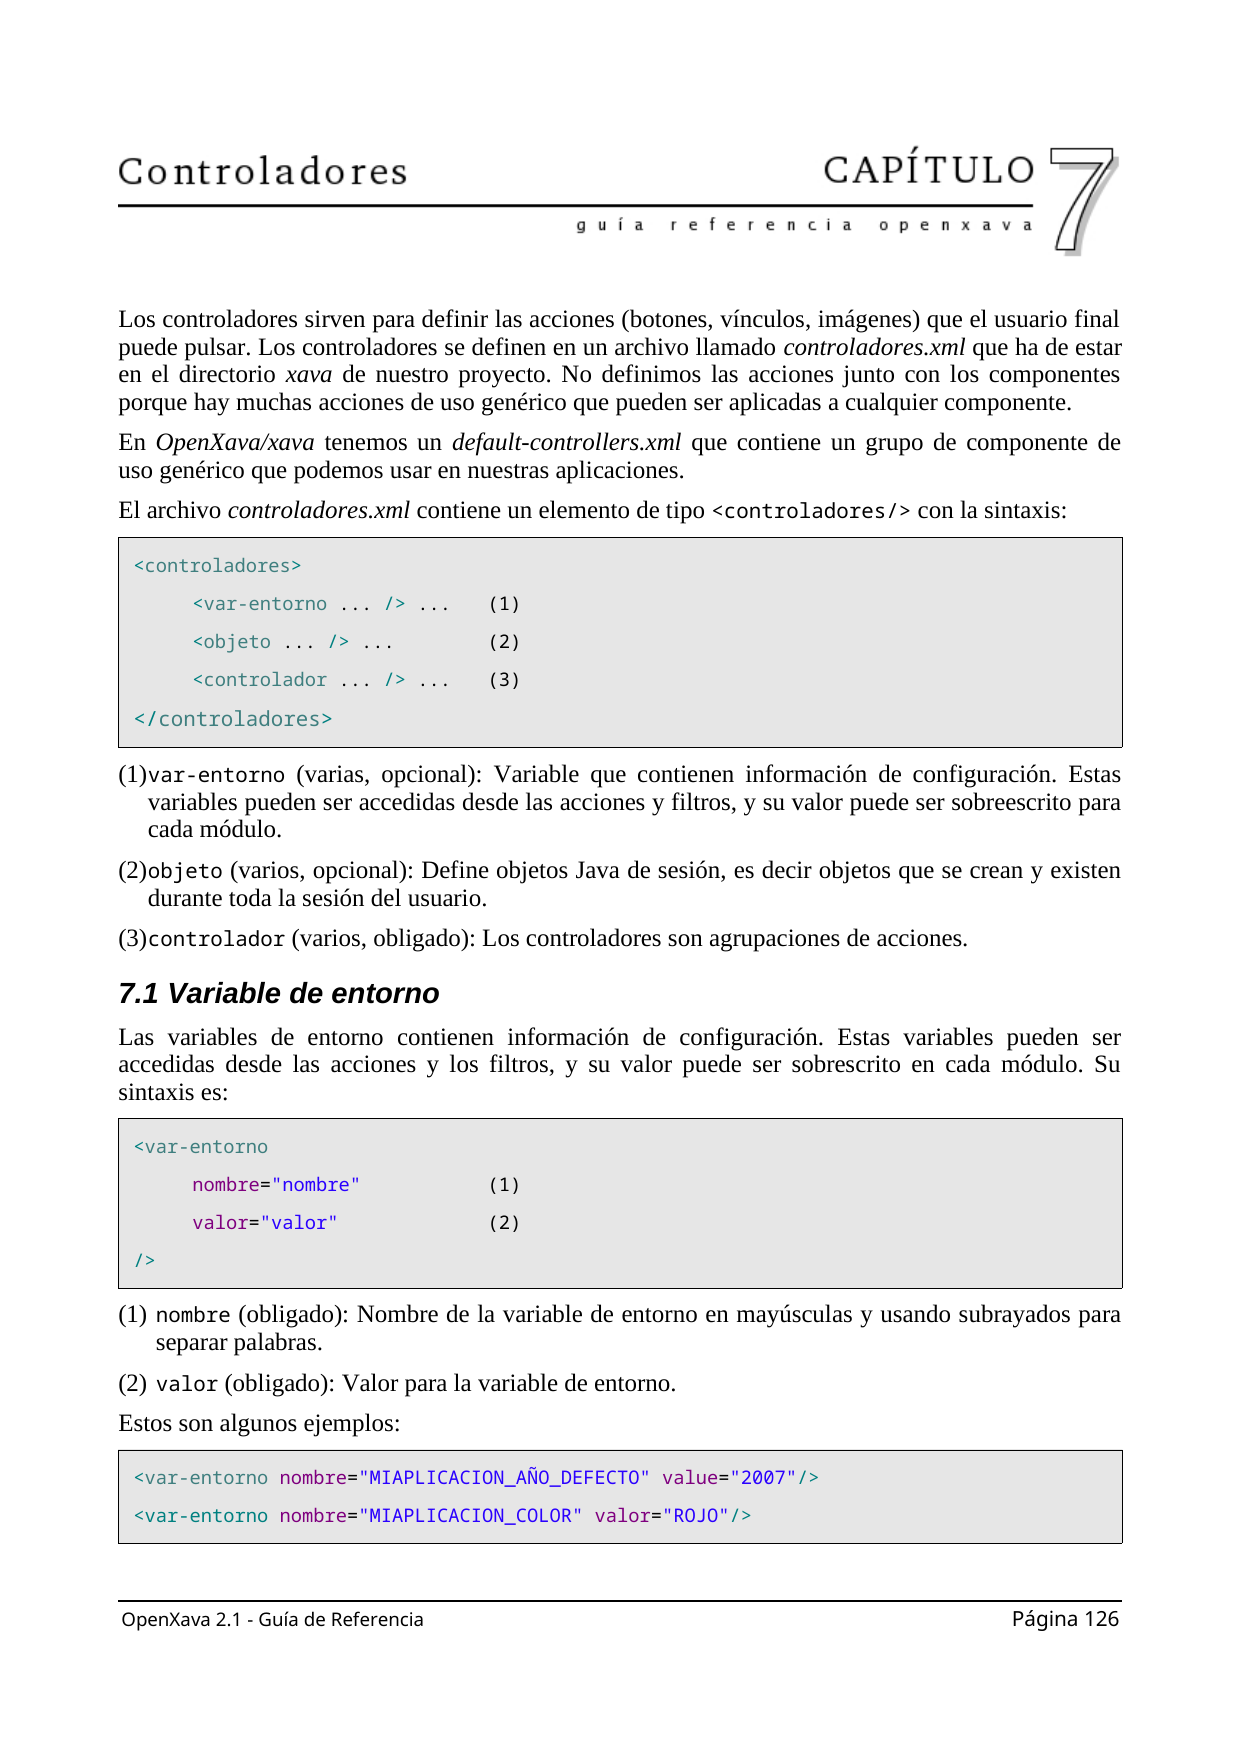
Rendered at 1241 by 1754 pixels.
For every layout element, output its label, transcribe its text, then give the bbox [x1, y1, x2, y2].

text En OpenXava/xava tenemos un default-controllers.xml que contiene un grupo de componente de uso genérico que podemos usar en nuestras aplicaciones. [118, 428, 1122, 484]
text /> [119, 1232, 1122, 1288]
text <objeto ... /> ... (2) [119, 613, 1122, 651]
text <var-entorno nombre="MIAPLICACION_COLOR" valor="ROJO"/> [119, 1488, 1122, 1543]
text Estos son algunos ejemplos: [118, 1409, 1122, 1437]
text valor="valor" (2) [119, 1194, 1122, 1232]
text <var-entorno ... /> ... (1) [119, 575, 1122, 613]
list var-entorno (varias, opcional): Variable que contienen información de configuración. Estas variables pueden ser accedidas desde las acciones y filtros, y su valor puede ser sobreescrito para cada módulo. [118, 760, 1122, 843]
subtitle Controladores [118, 288, 1122, 293]
text Las variables de entorno contienen información de configuración. Estas variables pueden ser accedidas desde las acciones y los filtros, y su valor puede ser sobrescrito en cada módulo. Su sintaxis es: [118, 1023, 1122, 1106]
list nombre (obligado): Nombre de la variable de entorno en mayúsculas y usando subrayados para separar palabras. [118, 1300, 1122, 1356]
text Los controladores sirven para definir las acciones (botones, vínculos, imágenes) que el usuario final puede pulsar. Los controladores se definen en un archivo llamado controladores.xml que ha de estar en el directorio xava de nuestro proyecto. No definimos las acciones junto con los componentes porque hay muchas acciones de uso genérico que pueden ser aplicadas a cualquier componente. [118, 305, 1122, 416]
text <var-entorno [119, 1119, 1122, 1156]
list controlador (varios, obligado): Los controladores son agrupaciones de acciones. [118, 924, 1122, 952]
text <var-entorno nombre="MIAPLICACION_AÑO_DEFECTO" value="2007"/> [119, 1451, 1122, 1488]
text <controladores> [119, 538, 1122, 575]
text El archivo controladores.xml contiene un elemento de tipo <controladores/> con la sintaxis: [118, 496, 1122, 524]
picture [118, 118, 1122, 288]
text nombre="nombre" (1) [119, 1156, 1122, 1194]
subtitle Variable de entorno [118, 977, 1122, 1010]
text <controlador ... /> ... (3) [119, 651, 1122, 689]
text </controladores> [119, 689, 1122, 747]
list valor (obligado): Valor para la variable de entorno. [118, 1369, 1122, 1397]
list objeto (varios, opcional): Define objetos Java de sesión, es decir objetos que se crean y existen durante toda la sesión del usuario. [118, 856, 1122, 912]
